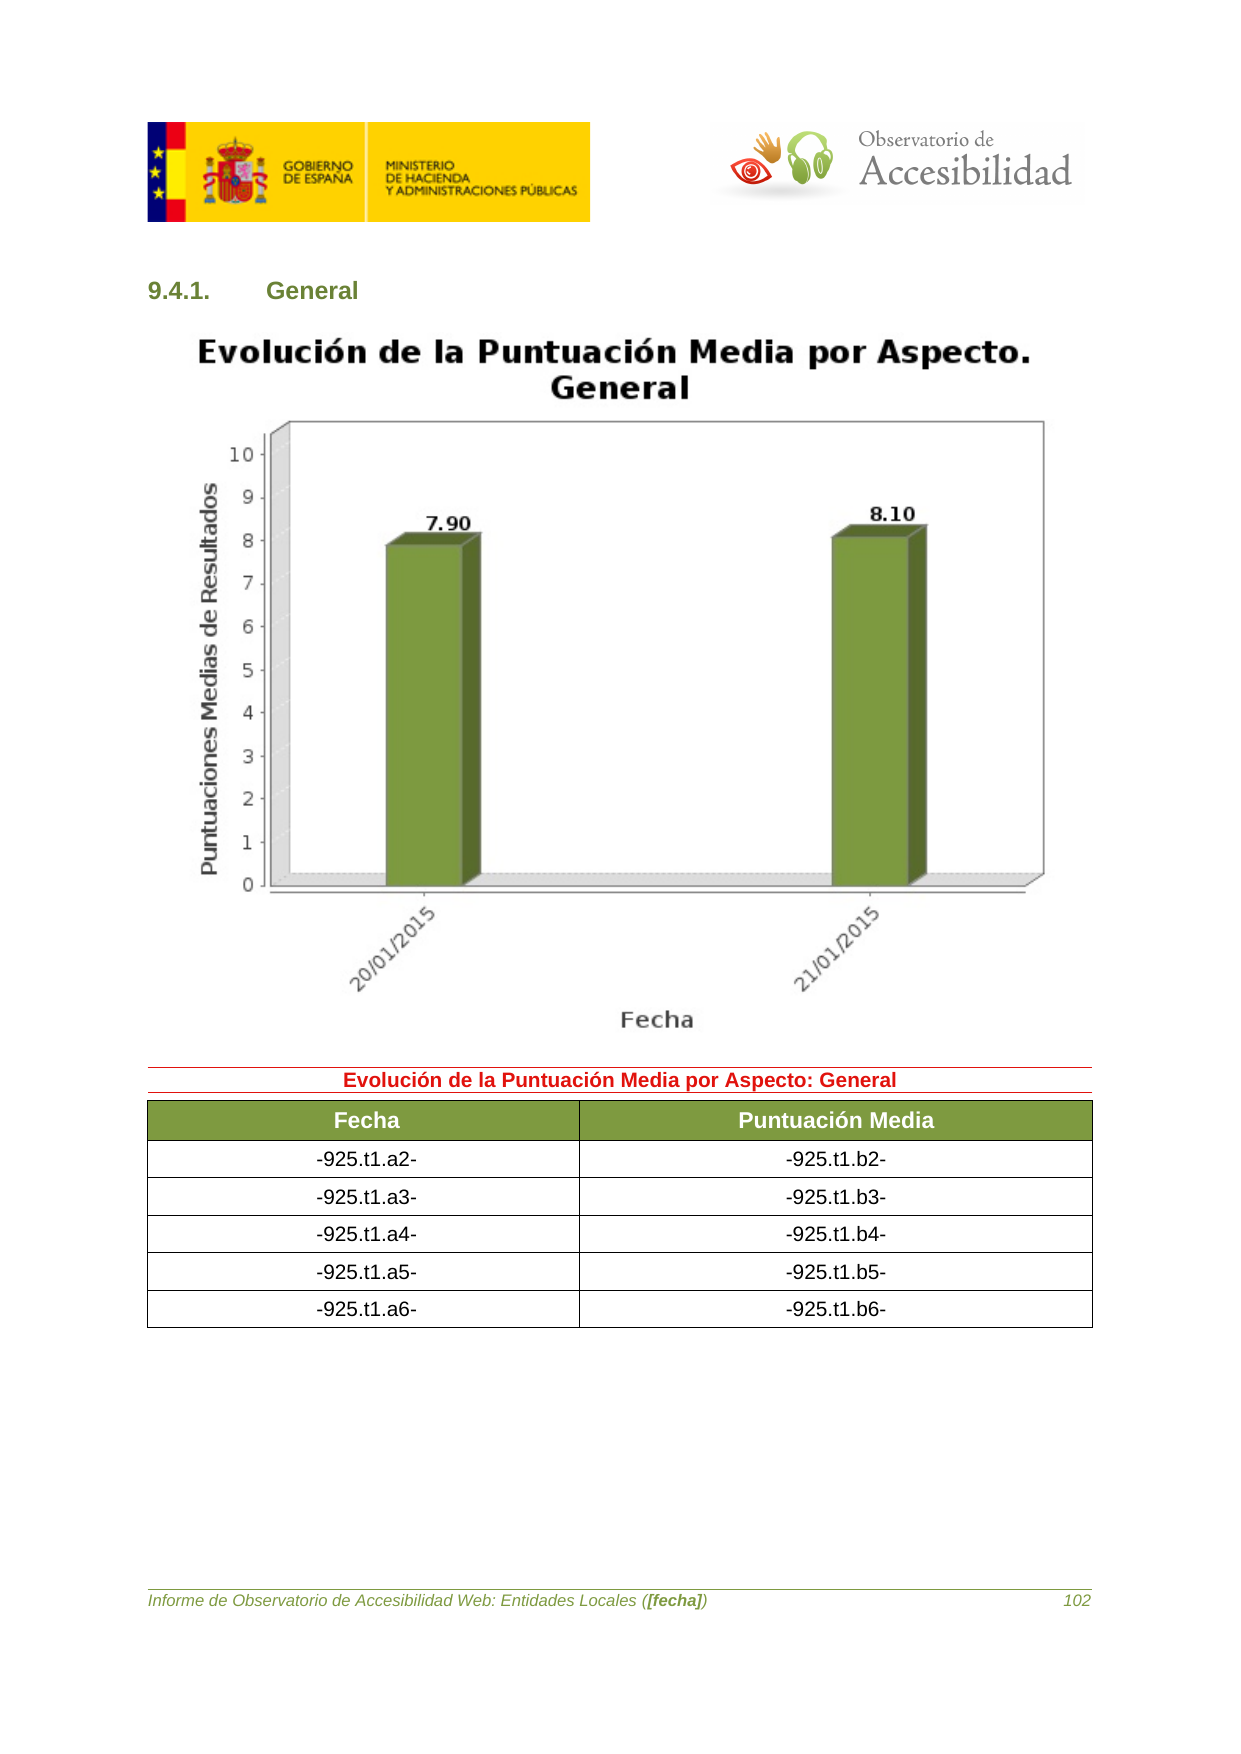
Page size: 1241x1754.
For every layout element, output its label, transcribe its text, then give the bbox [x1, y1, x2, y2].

table_cell -925.t1.b4- [580, 1216, 1092, 1252]
table_cell -925.t1.a5- [148, 1253, 579, 1290]
picture [178, 332, 1062, 1042]
table_cell -925.t1.a3- [148, 1178, 579, 1215]
picture [710, 122, 1086, 205]
picture [147, 122, 591, 222]
table_cell -925.t1.b5- [580, 1253, 1092, 1290]
text Evolución de la Puntuación Media por Aspecto: General [148, 1068, 1092, 1092]
table_cell -925.t1.a2- [148, 1141, 579, 1177]
list General [148, 276, 1092, 304]
table_cell -925.t1.a4- [148, 1216, 579, 1252]
table_header Puntuación Media [580, 1101, 1092, 1140]
table_cell -925.t1.b3- [580, 1178, 1092, 1215]
table_cell -925.t1.b2- [580, 1141, 1092, 1177]
table_header Fecha [148, 1101, 579, 1140]
table_cell -925.t1.b6- [580, 1291, 1092, 1327]
table_cell -925.t1.a6- [148, 1291, 579, 1327]
